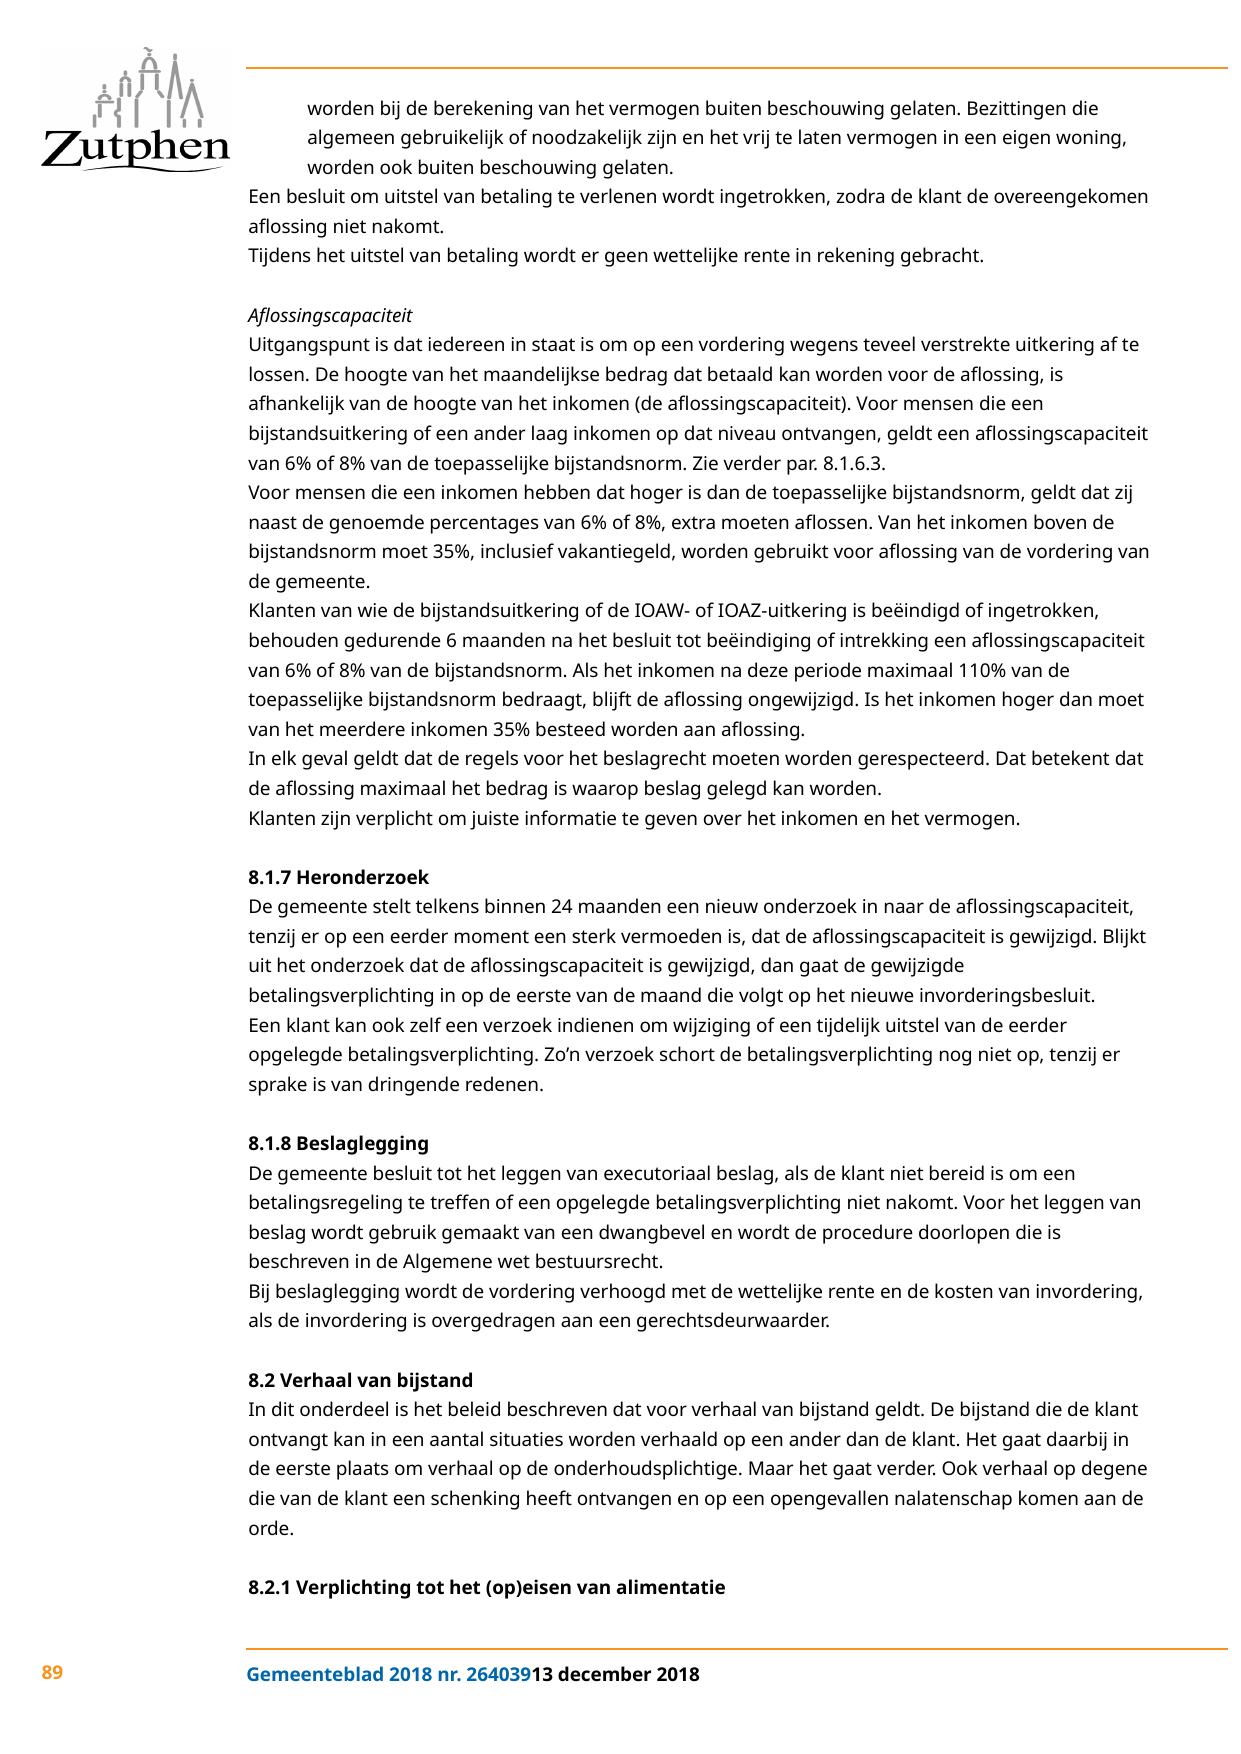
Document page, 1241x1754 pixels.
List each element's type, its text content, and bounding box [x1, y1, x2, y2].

text Klanten van wie de bijstandsuitkering of de IOAW- of IOAZ-uitkering is beëindigd of ingetrokken, behouden gedurende 6 maanden na het besluit tot beëindiging of intrekking een aflossingscapaciteit van 6% of 8% van de bijstandsnorm. Als het inkomen na deze periode maximaal 110% van de toepasselijke bijstandsnorm bedraagt, blijft de aflossing ongewijzigd. Is het inkomen hoger dan moet van het meerdere inkomen 35% besteed worden aan aflossing. [248, 598, 1152, 742]
text De gemeente stelt telkens binnen 24 maanden een nieuw onderzoek in naar de aflossingscapaciteit, tenzij er op een eerder moment een sterk vermoeden is, dat de aflossingscapaciteit is gewijzigd. Blijkt uit het onderzoek dat de aflossingscapaciteit is gewijzigd, dan gaat de gewijzigde betalingsverplichting in op de eerste van de maand die volgt op het nieuwe invorderingsbesluit. [248, 893, 1152, 1008]
text Voor mensen die een inkomen hebben dat hoger is dan de toepasselijke bijstandsnorm, geldt dat zij naast de genoemde percentages van 6% of 8%, extra moeten aflossen. Van het inkomen boven de bijstandsnorm moet 35%, inclusief vakantiegeld, worden gebruikt voor aflossing van de vordering van de gemeente. [248, 479, 1152, 594]
text Bij beslaglegging wordt de vordering verhoogd met de wettelijke rente en de kosten van invordering, als de invordering is overgedragen aan een gerechtsdeurwaarder. [248, 1278, 1152, 1333]
text 8.1.7 Heronderzoek [248, 864, 1152, 890]
text In elk geval geldt dat de regels voor het beslagrecht moeten worden gerespecteerd. Dat betekent dat de aflossing maximaal het bedrag is waarop beslag gelegd kan worden. [248, 746, 1152, 801]
text 8.2 Verhaal van bijstand [248, 1367, 1152, 1393]
text 8.1.8 Beslaglegging [248, 1130, 1152, 1156]
text 8.2.1 Verplichting tot het (op)eisen van alimentatie [248, 1574, 1152, 1600]
text In dit onderdeel is het beleid beschreven dat voor verhaal van bijstand geldt. De bijstand die de klant ontvangt kan in een aantal situaties worden verhaald op een ander dan de klant. Het gaat daarbij in de eerste plaats om verhaal op de onderhoudsplichtige. Maar het gaat verder. Ook verhaal op degene die van de klant een schenking heeft ontvangen en op een opengevallen nalatenschap komen aan de orde. [248, 1396, 1152, 1541]
text Uitgangspunt is dat iedereen in staat is om op een vordering wegens teveel verstrekte uitkering af te lossen. De hoogte van het maandelijkse bedrag dat betaald kan worden voor de aflossing, is afhankelijk van de hoogte van het inkomen (de aflossingscapaciteit). Voor mensen die een bijstandsuitkering of een ander laag inkomen op dat niveau ontvangen, geldt een aflossingscapaciteit van 6% of 8% van de toepasselijke bijstandsnorm. Zie verder par. 8.1.6.3. [248, 331, 1152, 476]
text Klanten zijn verplicht om juiste informatie te geven over het inkomen en het vermogen. [248, 805, 1152, 831]
text Tijdens het uitstel van betaling wordt er geen wettelijke rente in rekening gebracht. [248, 243, 1152, 268]
list worden bij de berekening van het vermogen buiten beschouwing gelaten. Bezittingen die algemeen gebruikelijk of noodzakelijk zijn en het vrij te laten vermogen in een eigen woning, worden ook buiten beschouwing gelaten. [248, 95, 1152, 180]
text Aflossingscapaciteit [248, 302, 1152, 328]
text Een besluit om uitstel van betaling te verlenen wordt ingetrokken, zodra de klant de overeengekomen aflossing niet nakomt. [248, 183, 1152, 239]
picture [41, 47, 231, 172]
text De gemeente besluit tot het leggen van executoriaal beslag, als de klant niet bereid is om een betalingsregeling te treffen of een opgelegde betalingsverplichting niet nakomt. Voor het leggen van beslag wordt gebruik gemaakt van een dwangbevel en wordt de procedure doorlopen die is beschreven in de Algemene wet bestuursrecht. [248, 1160, 1152, 1274]
text Een klant kan ook zelf een verzoek indienen om wijziging of een tijdelijk uitstel van de eerder opgelegde betalingsverplichting. Zo’n verzoek schort de betalingsverplichting nog niet op, tenzij er sprake is van dringende redenen. [248, 1012, 1152, 1097]
